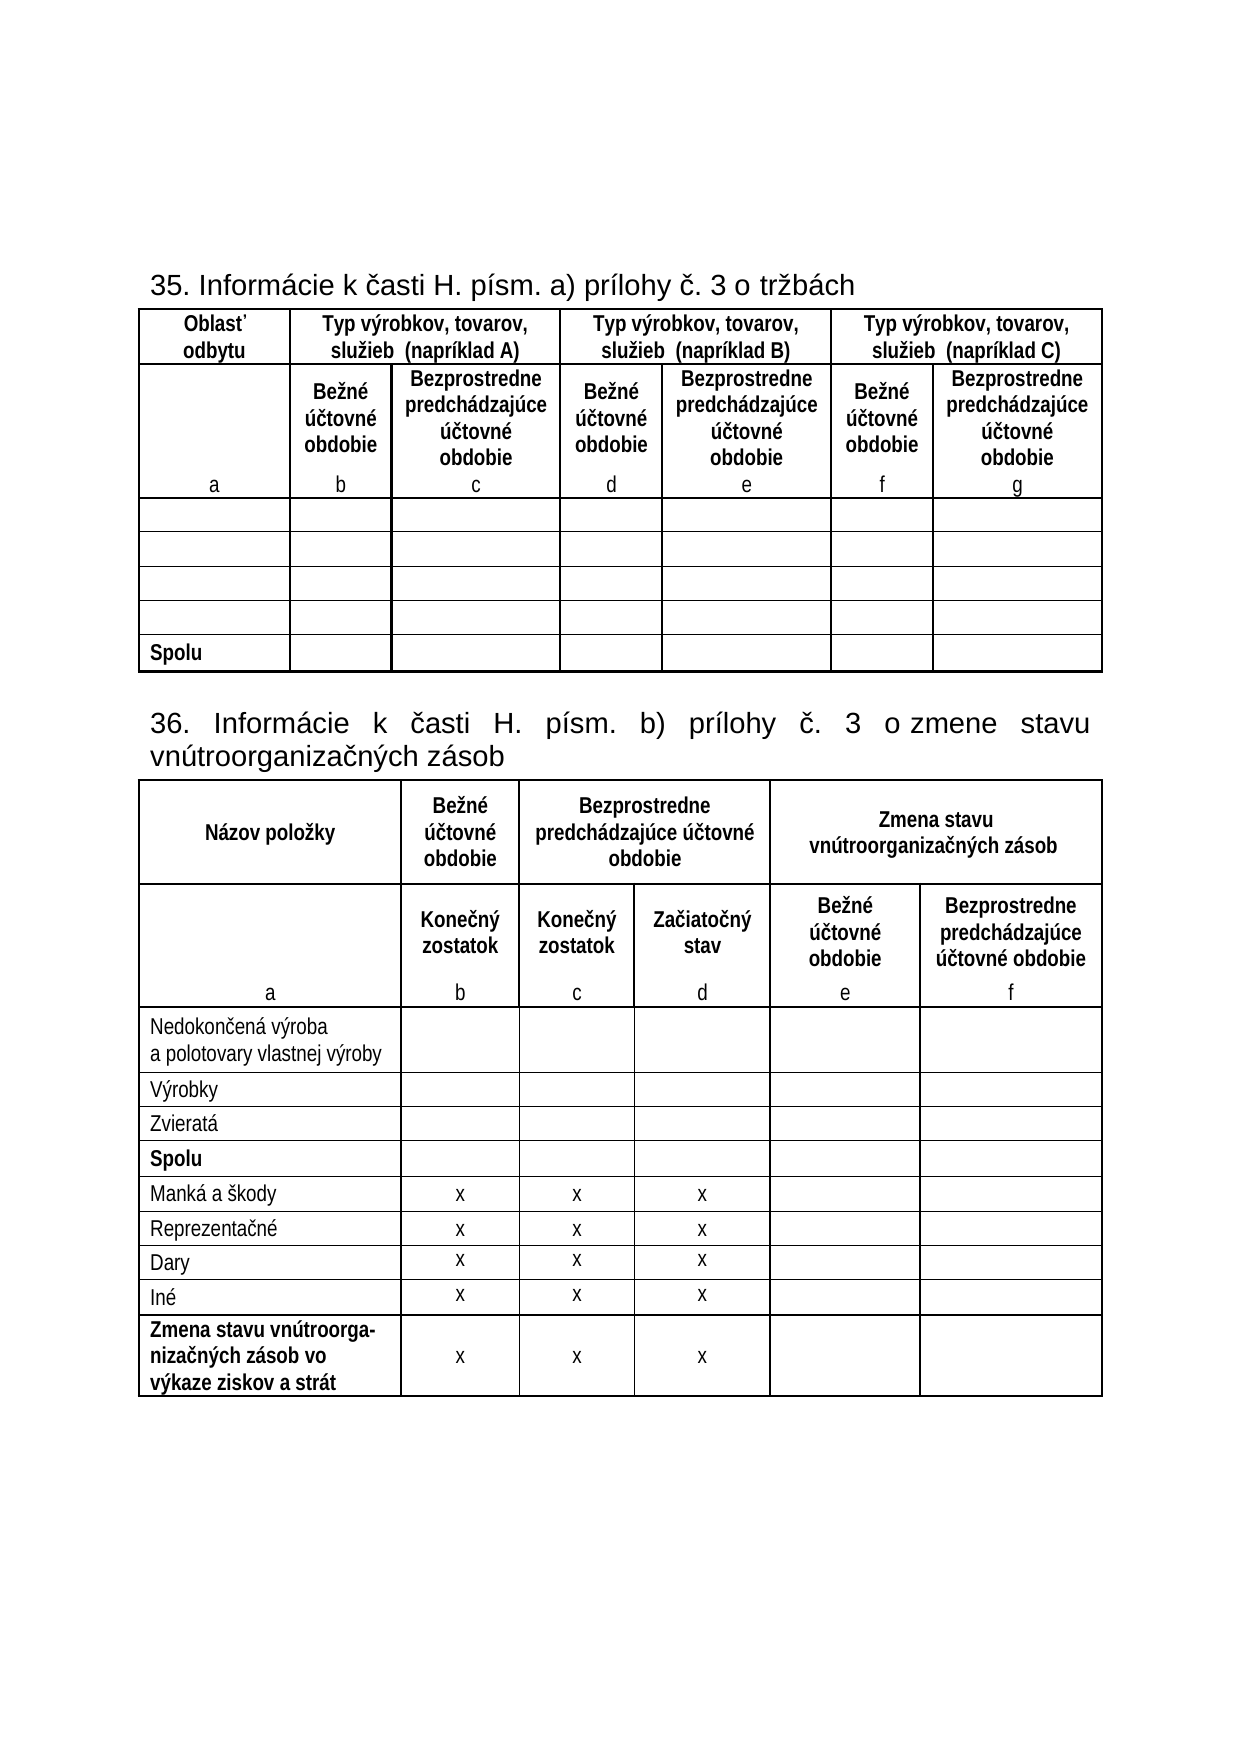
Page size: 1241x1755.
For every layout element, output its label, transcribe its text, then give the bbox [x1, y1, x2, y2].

title 36. Informácie k časti H. písm. b) prílohy č. 3 o zmene stavu vnútroorganizačných zásob [150, 706, 1090, 773]
table_cell [921, 1107, 1101, 1140]
table_cell [771, 1141, 919, 1176]
table_cell [291, 635, 390, 670]
table_cell d [635, 979, 769, 1006]
table_cell Reprezentačné [140, 1212, 400, 1245]
title 35. Informácie k časti H. písm. a) prílohy č. 3 o tržbách [150, 268, 1090, 302]
table_cell [402, 1107, 519, 1140]
table_cell [832, 601, 932, 634]
table_cell x [402, 1177, 519, 1211]
table_cell e [771, 979, 919, 1006]
table_cell [832, 567, 932, 600]
table_cell [561, 567, 661, 600]
table_cell [520, 1073, 634, 1106]
table_cell [140, 601, 289, 634]
table_cell [561, 601, 661, 634]
table_cell x [402, 1316, 519, 1395]
table_cell [771, 1008, 919, 1072]
table_cell Zvieratá [140, 1107, 400, 1140]
table_cell [393, 635, 559, 670]
table_cell Spolu [140, 1141, 400, 1176]
table_cell Začiatočný stav [635, 885, 769, 979]
table_cell c [520, 979, 633, 1006]
table_cell [921, 1008, 1101, 1072]
table_cell x [402, 1246, 519, 1279]
table_cell Spolu [140, 635, 289, 670]
table_cell [921, 1246, 1101, 1279]
table_cell Konečný zostatok [402, 885, 518, 979]
table_cell [921, 1177, 1101, 1211]
table_cell g [934, 471, 1101, 497]
table_cell [663, 601, 830, 634]
table_cell [291, 499, 390, 531]
table_cell [635, 1141, 769, 1176]
table_cell Bezprostredne predchádzajúce účtovné obdobie [934, 365, 1101, 471]
table_cell [520, 1141, 634, 1176]
table_cell d [561, 471, 661, 497]
table_cell [635, 1107, 769, 1140]
table_cell f [832, 471, 932, 497]
table_cell a [140, 979, 400, 1006]
table_cell Bezprostredne predchádzajúce účtovné obdobie [663, 365, 830, 471]
table_cell [635, 1008, 769, 1072]
table_cell [771, 1316, 919, 1395]
table_cell [561, 499, 661, 531]
table_cell Bežné účtovné obdobie [771, 885, 919, 979]
table_cell x [635, 1316, 769, 1395]
table_cell [771, 1107, 919, 1140]
table_cell [934, 635, 1101, 670]
table_cell [561, 635, 661, 670]
table_cell [140, 885, 400, 979]
table_cell [291, 567, 390, 600]
table_cell [140, 567, 289, 600]
table_cell Bežné účtovné obdobie [561, 365, 661, 471]
table_cell [771, 1177, 919, 1211]
table_header Názov položky [140, 781, 400, 882]
table_cell [921, 1073, 1101, 1106]
table_cell [140, 499, 289, 531]
table_cell [921, 1141, 1101, 1176]
table_cell [663, 532, 830, 566]
table_cell [291, 601, 390, 634]
table_cell [771, 1246, 919, 1279]
table_cell x [520, 1280, 634, 1314]
table_cell x [402, 1280, 519, 1314]
table_cell [934, 499, 1101, 531]
table_header Typ výrobkov, tovarov, služieb (napríklad C) [832, 310, 1101, 363]
table_cell [663, 499, 830, 531]
table_header Zmena stavu vnútroorganizačných zásob [771, 781, 1101, 882]
table_cell b [291, 471, 390, 497]
table_cell [832, 635, 932, 670]
table_cell a [140, 471, 289, 497]
table_cell b [402, 979, 518, 1006]
table_cell Výrobky [140, 1073, 400, 1106]
table_cell [832, 532, 932, 566]
table_cell f [921, 979, 1101, 1006]
table_cell x [520, 1316, 634, 1395]
table_header Typ výrobkov, tovarov, služieb (napríklad B) [561, 310, 830, 363]
table_cell [921, 1280, 1101, 1314]
table_cell x [635, 1280, 769, 1314]
table_cell [393, 567, 559, 600]
table_cell Konečný zostatok [520, 885, 633, 979]
table_cell [832, 499, 932, 531]
table_cell [771, 1280, 919, 1314]
table_cell [393, 532, 559, 566]
table_cell x [635, 1177, 769, 1211]
table_header Oblasť odbytu [140, 310, 289, 363]
table_cell x [520, 1212, 634, 1245]
table_cell x [520, 1246, 634, 1279]
table_cell x [520, 1177, 634, 1211]
table_cell Iné [140, 1280, 400, 1314]
table_cell x [402, 1212, 519, 1245]
table_cell Bezprostredne predchádzajúce účtovné obdobie [921, 885, 1101, 979]
table_cell [393, 601, 559, 634]
table_cell [921, 1212, 1101, 1245]
table_cell [635, 1073, 769, 1106]
table_cell Bežné účtovné obdobie [832, 365, 932, 471]
table_cell [393, 499, 559, 531]
table_cell [140, 365, 289, 471]
table_cell Manká a škody [140, 1177, 400, 1211]
table_cell [140, 532, 289, 566]
table_header Typ výrobkov, tovarov, služieb (napríklad A) [291, 310, 559, 363]
table_cell [771, 1212, 919, 1245]
table_cell [402, 1141, 519, 1176]
table_cell x [635, 1212, 769, 1245]
table_cell [520, 1008, 634, 1072]
table_cell [291, 532, 390, 566]
table_cell Nedokončená výroba a polotovary vlastnej výroby [140, 1008, 400, 1072]
table_cell Zmena stavu vnútroorga-nizačných zásob vo výkaze ziskov a strát [140, 1316, 400, 1395]
table_cell [520, 1107, 634, 1140]
table_cell [771, 1073, 919, 1106]
table_cell [934, 601, 1101, 634]
table_cell [934, 567, 1101, 600]
table_cell [663, 635, 830, 670]
table_cell c [393, 471, 559, 497]
table_cell [663, 567, 830, 600]
table_cell [921, 1316, 1101, 1395]
table_header Bežné účtovné obdobie [402, 781, 518, 882]
table_header Bezprostredne predchádzajúce účtovné obdobie [520, 781, 769, 882]
table_cell x [635, 1246, 769, 1279]
table_cell e [663, 471, 830, 497]
table_cell [402, 1073, 519, 1106]
table_cell [561, 532, 661, 566]
table_cell [402, 1008, 519, 1072]
table_cell Bežné účtovné obdobie [291, 365, 390, 471]
table_cell [934, 532, 1101, 566]
table_cell Dary [140, 1246, 400, 1279]
table_cell Bezprostredne predchádzajúce účtovné obdobie [393, 365, 559, 471]
